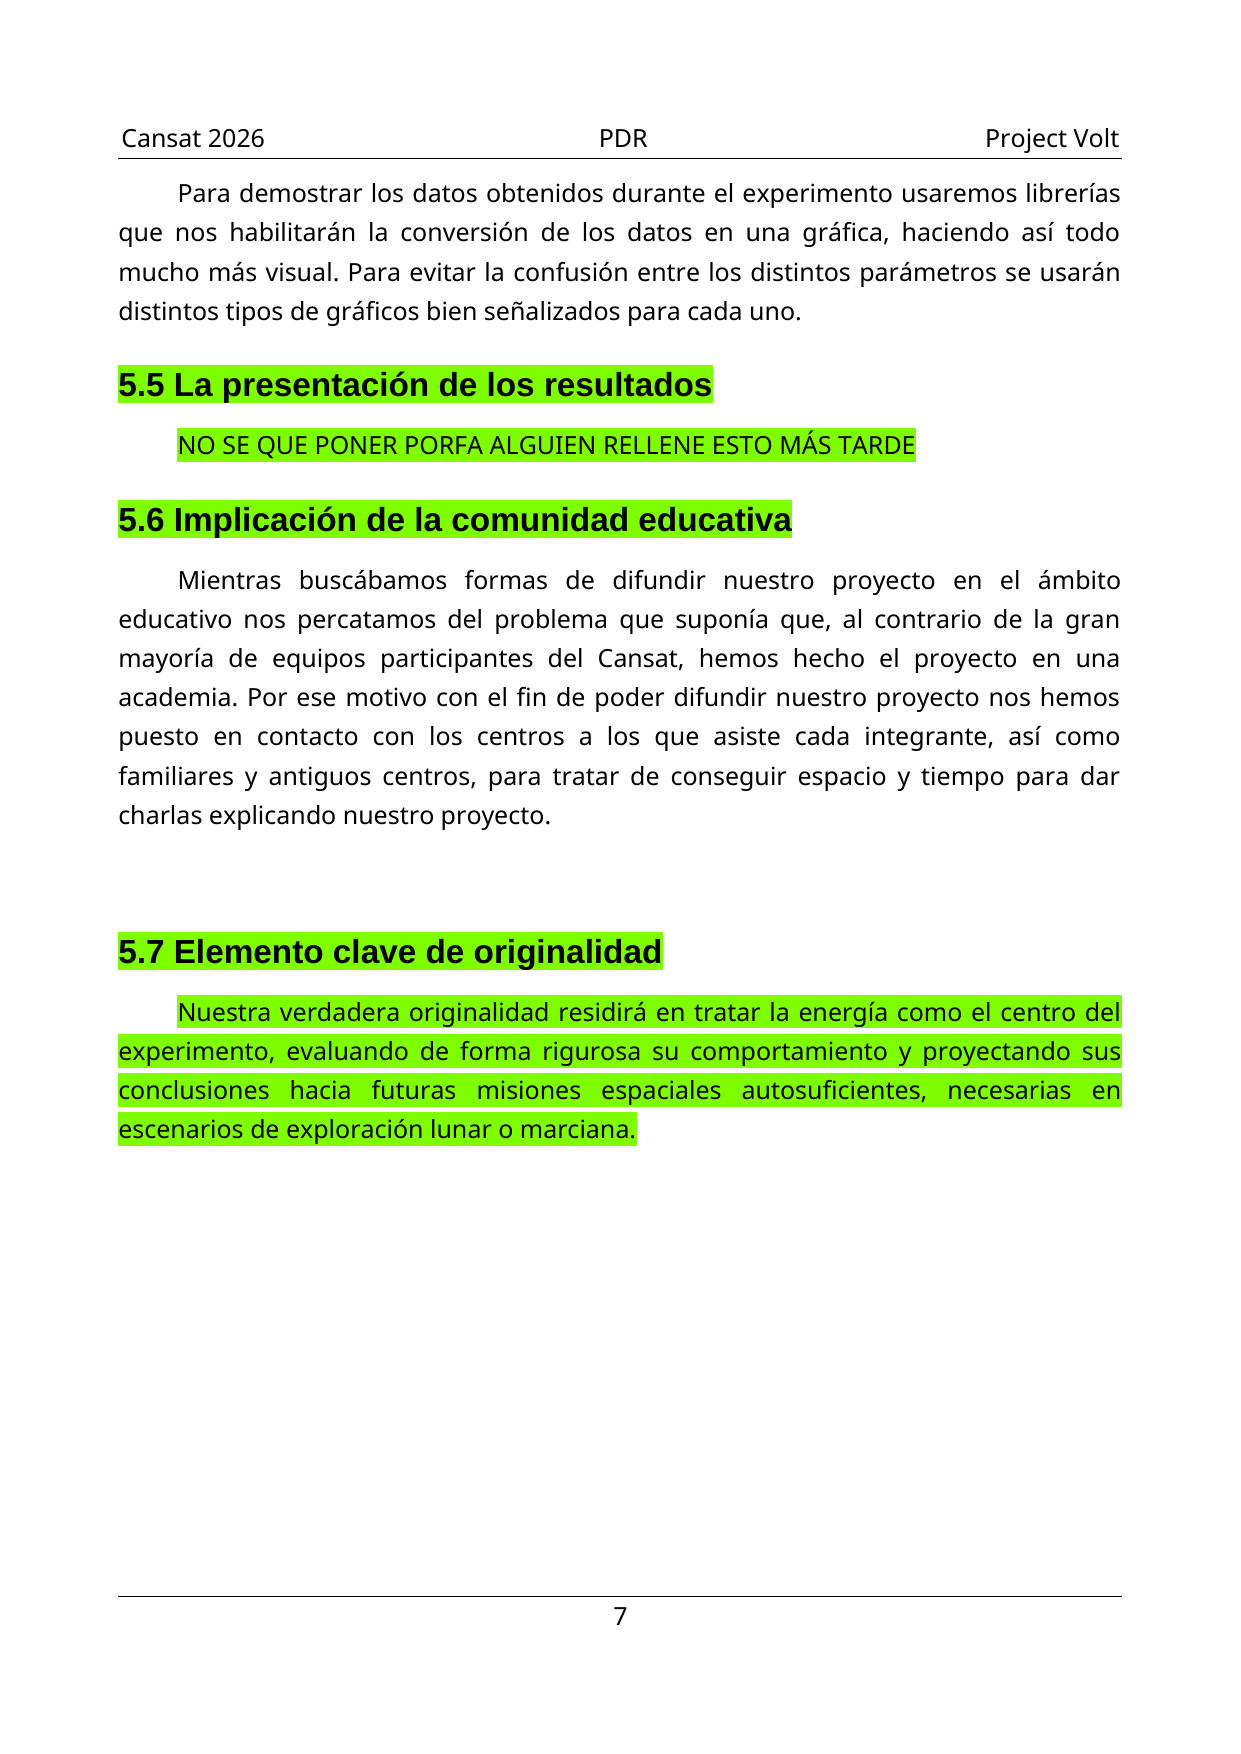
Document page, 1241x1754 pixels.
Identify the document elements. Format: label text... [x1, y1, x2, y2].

text Nuestra verdadera originalidad residirá en tratar la energía como el centro del experimento, evaluando de forma rigurosa su comportamiento y proyectando sus conclusiones hacia futuras misiones espaciales autosuficientes, necesarias en escenarios de exploración lunar o marciana. [118, 994, 1122, 1146]
subtitle 5.7 Elemento clave de originalidad [118, 932, 1122, 970]
text Mientras buscábamos formas de difundir nuestro proyecto en el ámbito educativo nos percatamos del problema que suponía que, al contrario de la gran mayoría de equipos participantes del Cansat, hemos hecho el proyecto en una academia. Por ese motivo con el fin de poder difundir nuestro proyecto nos hemos puesto en contacto con los centros a los que asiste cada integrante, así como familiares y antiguos centros, para tratar de conseguir espacio y tiempo para dar charlas explicando nuestro proyecto. [118, 562, 1122, 831]
text Para demostrar los datos obtenidos durante el experimento usaremos librerías que nos habilitarán la conversión de los datos en una gráfica, haciendo así todo mucho más visual. Para evitar la confusión entre los distintos parámetros se usarán distintos tipos de gráficos bien señalizados para cada uno. [118, 176, 1122, 327]
subtitle 5.6 Implicación de la comunidad educativa [118, 499, 1122, 538]
text NO SE QUE PONER PORFA ALGUIEN RELLENE ESTO MÁS TARDE [118, 428, 1122, 462]
subtitle 5.5 La presentación de los resultados [118, 365, 1122, 403]
